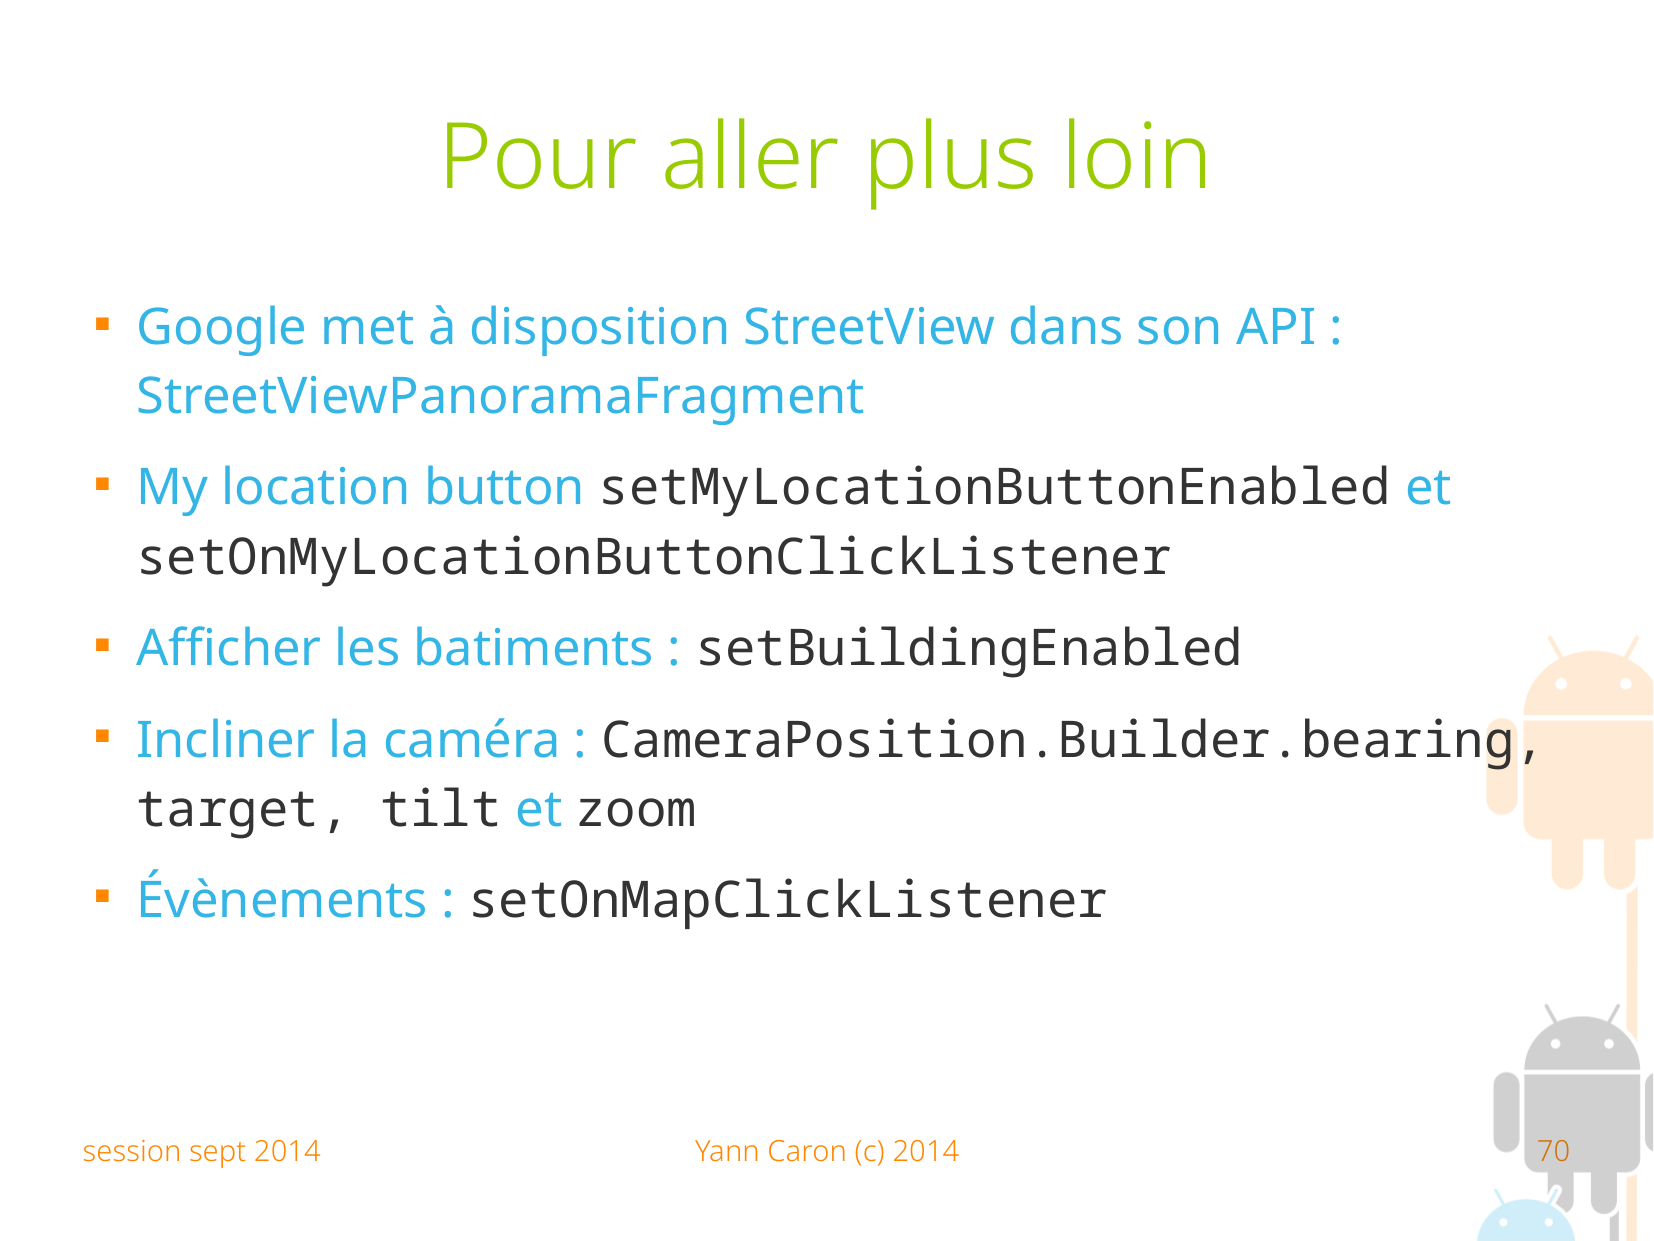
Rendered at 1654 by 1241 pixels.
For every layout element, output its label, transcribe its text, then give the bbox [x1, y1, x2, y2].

picture [240, 423, 1654, 1241]
list Google met à disposition StreetView dans son API : StreetViewPanoramaFragment My location button setMyLocationButtonEnabled et setOnMyLocationButtonClickListener Afficher les batiments : setBuildingEnabled Incliner la caméra : CameraPosition.Builder.bearing, target, tilt et zoom Évènements : setOnMapClickListener [82, 290, 1571, 1010]
title Pour aller plus loin [82, 49, 1571, 257]
